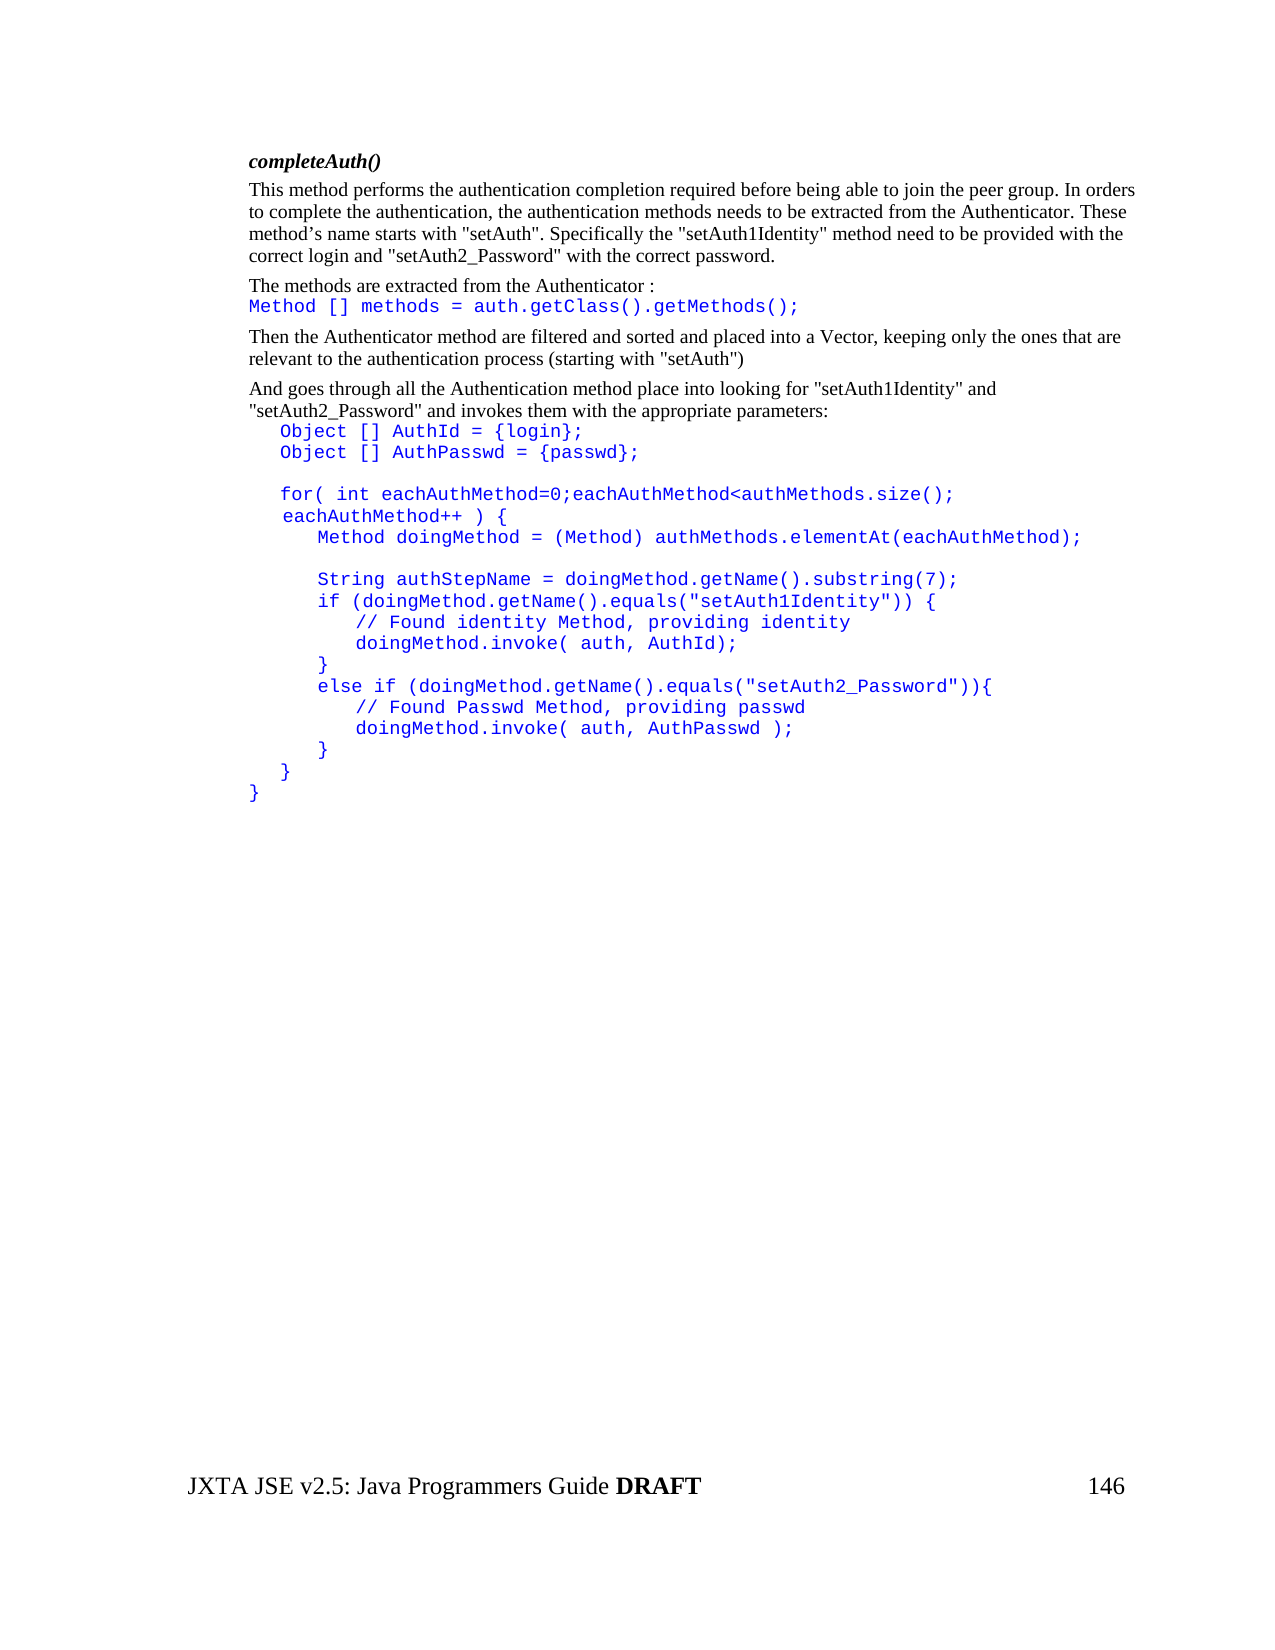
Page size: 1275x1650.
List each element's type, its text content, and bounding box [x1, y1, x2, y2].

text } [248, 761, 1141, 783]
text This method performs the authentication completion required before being able to join the peer group. In orders to complete the authentication, the authentication methods needs to be extracted from the Authenticator. These method’s name starts with "setAuth". Specifically the "setAuth1Identity" method need to be provided with the correct login and "setAuth2_Password" with the correct password. [248, 179, 1141, 266]
text } [248, 783, 1141, 804]
text // Found identity Method, providing identity [248, 613, 1141, 634]
text if (doingMethod.getName().equals("setAuth1Identity")) { [248, 591, 1141, 613]
text String authStepName = doingMethod.getName().substring(7); [248, 570, 1141, 591]
text The methods are extracted from the Authenticator : [248, 275, 1141, 296]
text Object [] AuthId = {login}; [248, 421, 1141, 443]
text } [248, 655, 1141, 676]
text else if (doingMethod.getName().equals("setAuth2_Password")){ [248, 676, 1141, 698]
text Method doingMethod = (Method) authMethods.elementAt(eachAuthMethod); [248, 528, 1141, 549]
text completeAuth() [248, 150, 1141, 173]
text // Found Passwd Method, providing passwd [248, 698, 1141, 719]
text Method [] methods = auth.getClass().getMethods(); [248, 296, 1141, 318]
text } [248, 740, 1141, 761]
text doingMethod.invoke( auth, AuthPasswd ); [248, 719, 1141, 740]
text doingMethod.invoke( auth, AuthId); [248, 634, 1141, 655]
text Then the Authenticator method are filtered and sorted and placed into a Vector, keeping only the ones that are relevant to the authentication process (starting with "setAuth") [248, 326, 1141, 369]
text for( int eachAuthMethod=0;eachAuthMethod<authMethods.size(); [248, 485, 1141, 506]
text eachAuthMethod++ ) { [248, 506, 1141, 528]
text And goes through all the Authentication method place into looking for "setAuth1Identity" and "setAuth2_Password" and invokes them with the appropriate parameters: [248, 378, 1141, 421]
text Object [] AuthPasswd = {passwd}; [248, 443, 1141, 464]
